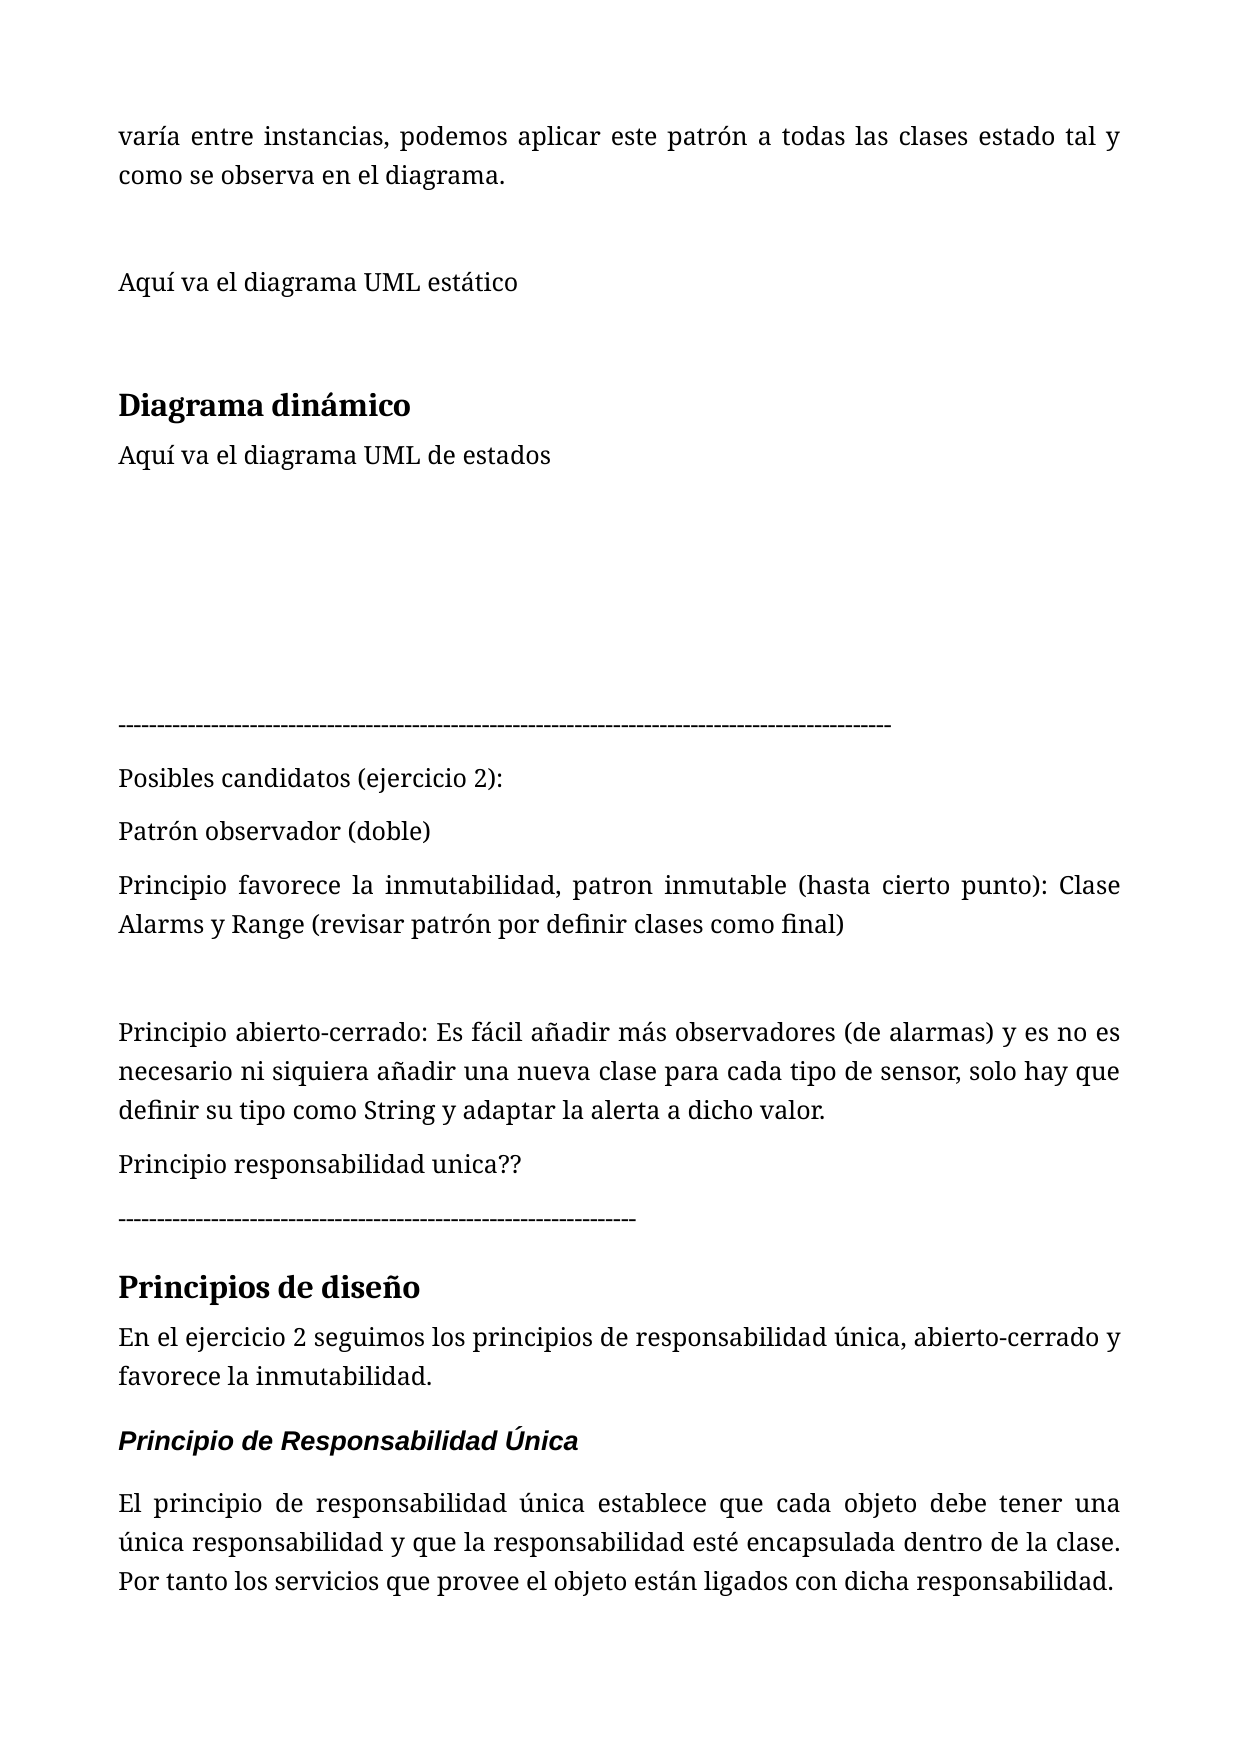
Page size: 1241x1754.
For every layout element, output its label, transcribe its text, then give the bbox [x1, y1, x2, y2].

text ---------------------------------------------------------------------------------------------------- [118, 706, 1122, 741]
text En el ejercicio 2 seguimos los principios de responsabilidad única, abierto-cerrado y favorece la inmutabilidad. [118, 1319, 1122, 1393]
text Aquí va el diagrama UML estático [118, 265, 1122, 299]
subtitle Diagrama dinámico [118, 387, 1122, 425]
text Aquí va el diagrama UML de estados [118, 438, 1122, 472]
text El principio de responsabilidad única establece que cada objeto debe tener una única responsabilidad y que la responsabilidad esté encapsulada dentro de la clase. Por tanto los servicios que provee el objeto están ligados con dicha responsabilidad. [118, 1485, 1122, 1598]
subtitle Principio de Responsabilidad Única [118, 1425, 1122, 1456]
text Posibles candidatos (ejercicio 2): [118, 760, 1122, 794]
text Patrón observador (doble) [118, 814, 1122, 848]
subtitle Principios de diseño [118, 1268, 1122, 1307]
text Principio abierto-cerrado: Es fácil añadir más observadores (de alarmas) y es no es necesario ni siquiera añadir una nueva clase para cada tipo de sensor, solo hay que definir su tipo como String y adaptar la alerta a dicho valor. [118, 1014, 1122, 1127]
text Principio responsabilidad unica?? [118, 1146, 1122, 1181]
text Principio favorece la inmutabilidad, patron inmutable (hasta cierto punto): Clase Alarms y Range (revisar patrón por definir clases como final) [118, 868, 1122, 941]
text varía entre instancias, podemos aplicar este patrón a todas las clases estado tal y como se observa en el diagrama. [118, 118, 1122, 191]
text ------------------------------------------------------------------- [118, 1200, 1122, 1234]
